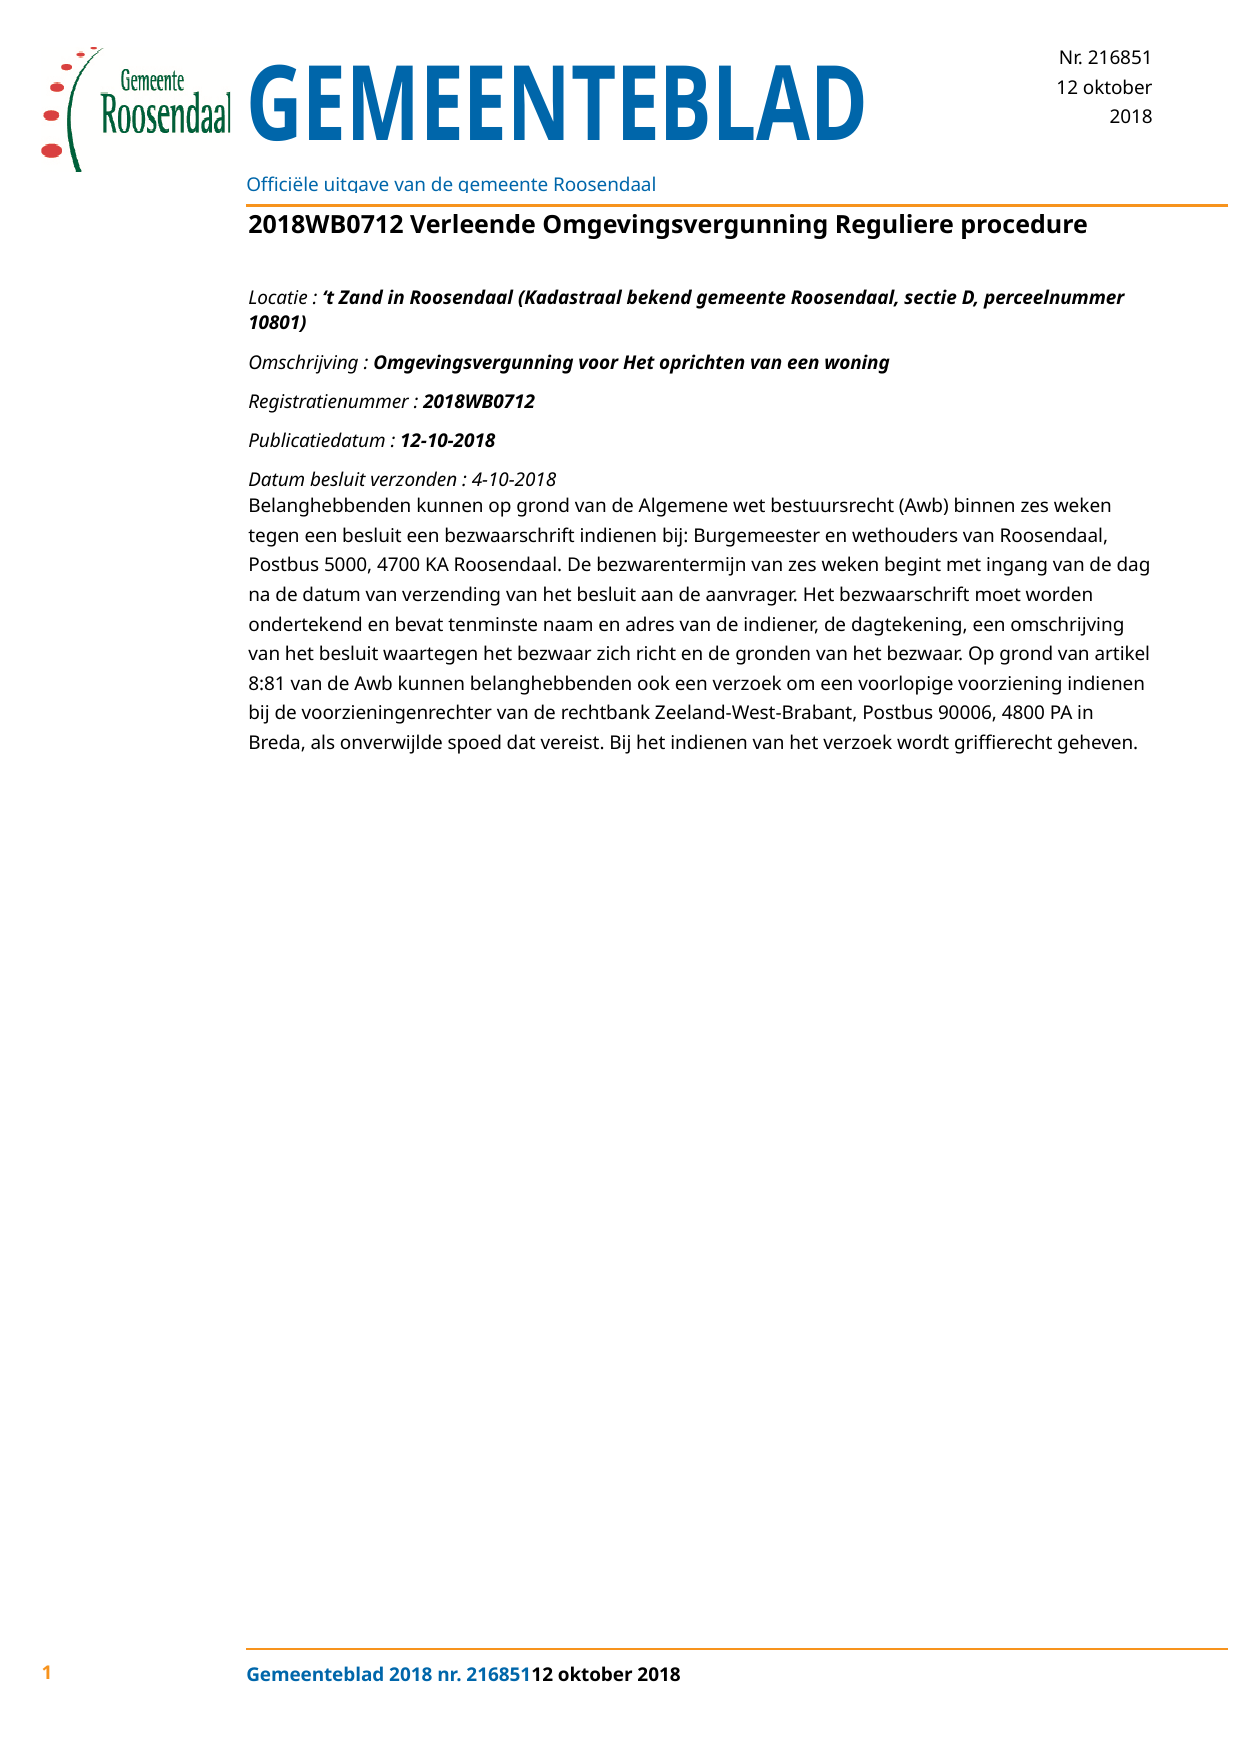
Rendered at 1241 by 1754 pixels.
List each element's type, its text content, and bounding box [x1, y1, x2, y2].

text Omschrijving : Omgevingsvergunning voor Het oprichten van een woning [248, 349, 1152, 374]
text Datum besluit verzonden : 4-10-2018 [248, 467, 1152, 492]
text Registratienummer : 2018WB0712 [248, 388, 1152, 414]
text Publicatiedatum : 12-10-2018 [248, 427, 1152, 453]
text Belanghebbenden kunnen op grond van de Algemene wet bestuursrecht (Awb) binnen zes weken tegen een besluit een bezwaarschrift indienen bij: Burgemeester en wethouders van Roosendaal, Postbus 5000, 4700 KA Roosendaal. De bezwarentermijn van zes weken begint met ingang van de dag na de datum van verzending van het besluit aan de aanvrager. Het bezwaarschrift moet worden ondertekend en bevat tenminste naam en adres van de indiener, de dagtekening, een omschrijving van het besluit waartegen het bezwaar zich richt en de gronden van het bezwaar. Op grond van artikel 8:81 van de Awb kunnen belanghebbenden ook een verzoek om een voorlopige voorziening indienen bij de voorzieningenrechter van de rechtbank Zeeland-West-Brabant, Postbus 90006, 4800 PA in Breda, als onverwijlde spoed dat vereist. Bij het indienen van het verzoek wordt griffierecht geheven. [248, 492, 1152, 755]
text Locatie : ‘t Zand in Roosendaal (Kadastraal bekend gemeente Roosendaal, sectie D, perceelnummer 10801) [248, 284, 1152, 335]
picture [41, 47, 231, 172]
text 2018WB0712 Verleende Omgevingsvergunning Reguliere procedure [248, 207, 1152, 241]
